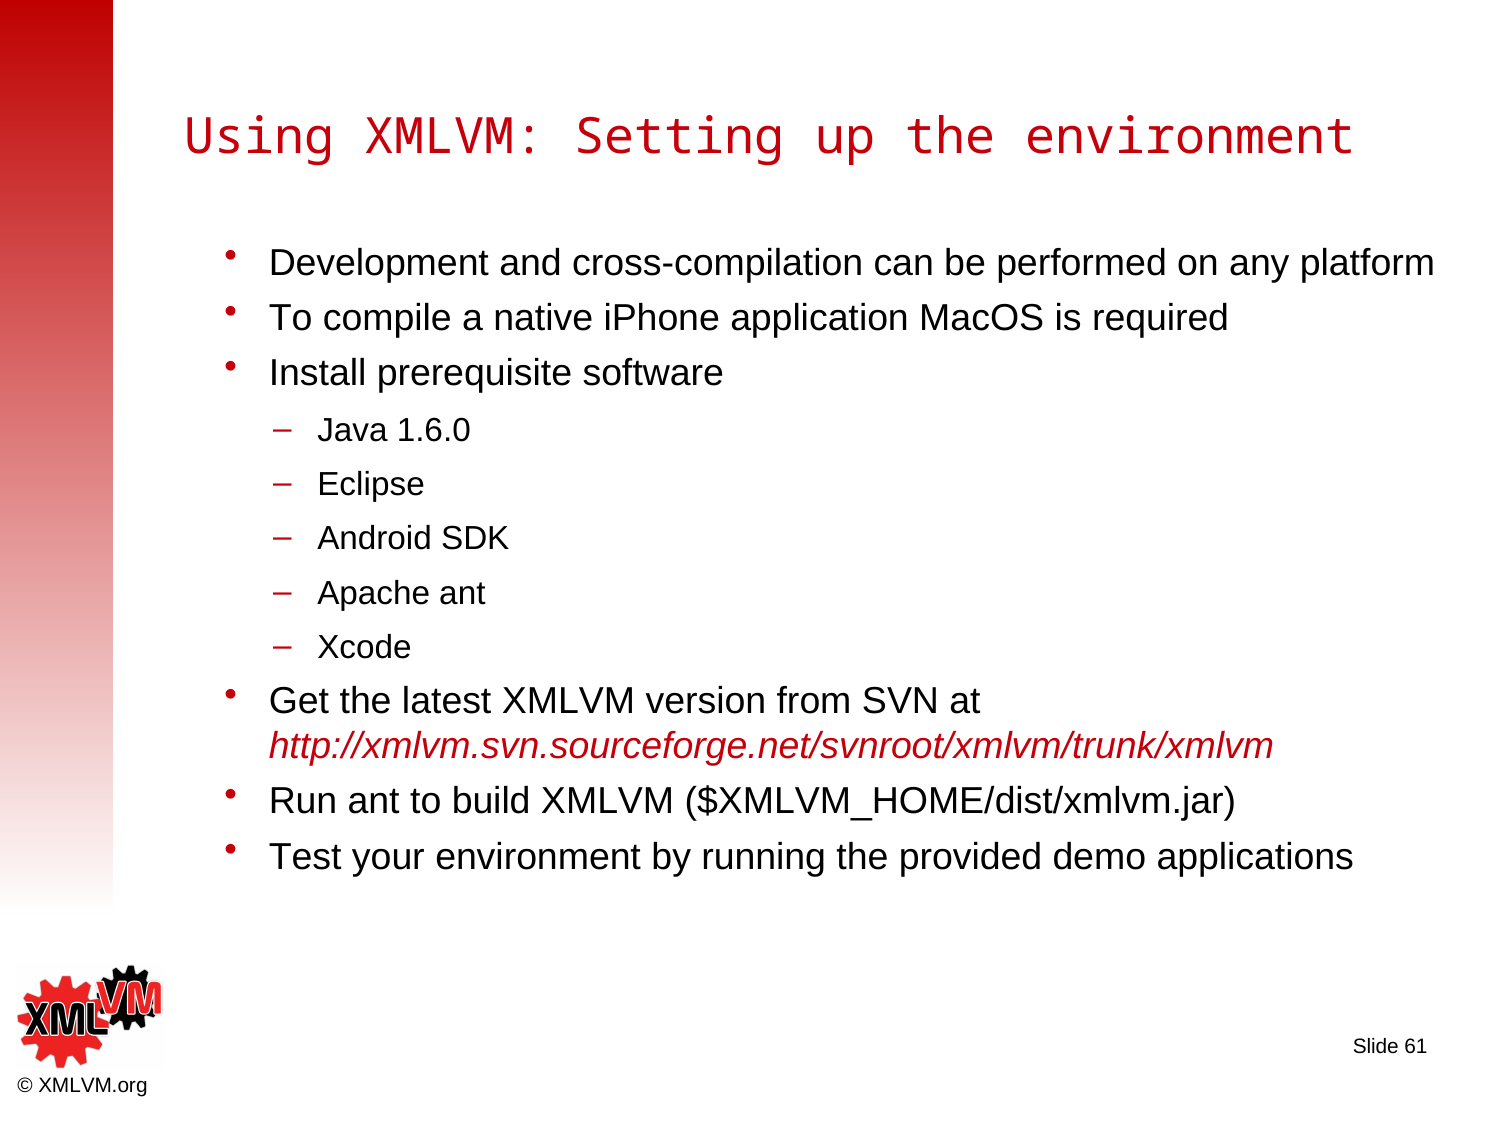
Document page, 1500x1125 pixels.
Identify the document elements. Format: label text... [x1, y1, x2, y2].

title Using XMLVM: Setting up the environment [170, 74, 1447, 200]
picture [16, 964, 164, 1069]
list Development and cross-compilation can be performed on any platform To compile a native iPhone application MacOS is required Install prerequisite software Java 1.6.0 Eclipse Android SDK Apache ant Xcode Get the latest XMLVM version from SVN at http://xmlvm.svn.sourceforge.net/svnroot/xmlvm/trunk/xmlvm Run ant to build XMLVM ($XMLVM_HOME/dist/xmlvm.jar) Test your environment by running the provided demo applications [224, 237, 1447, 986]
